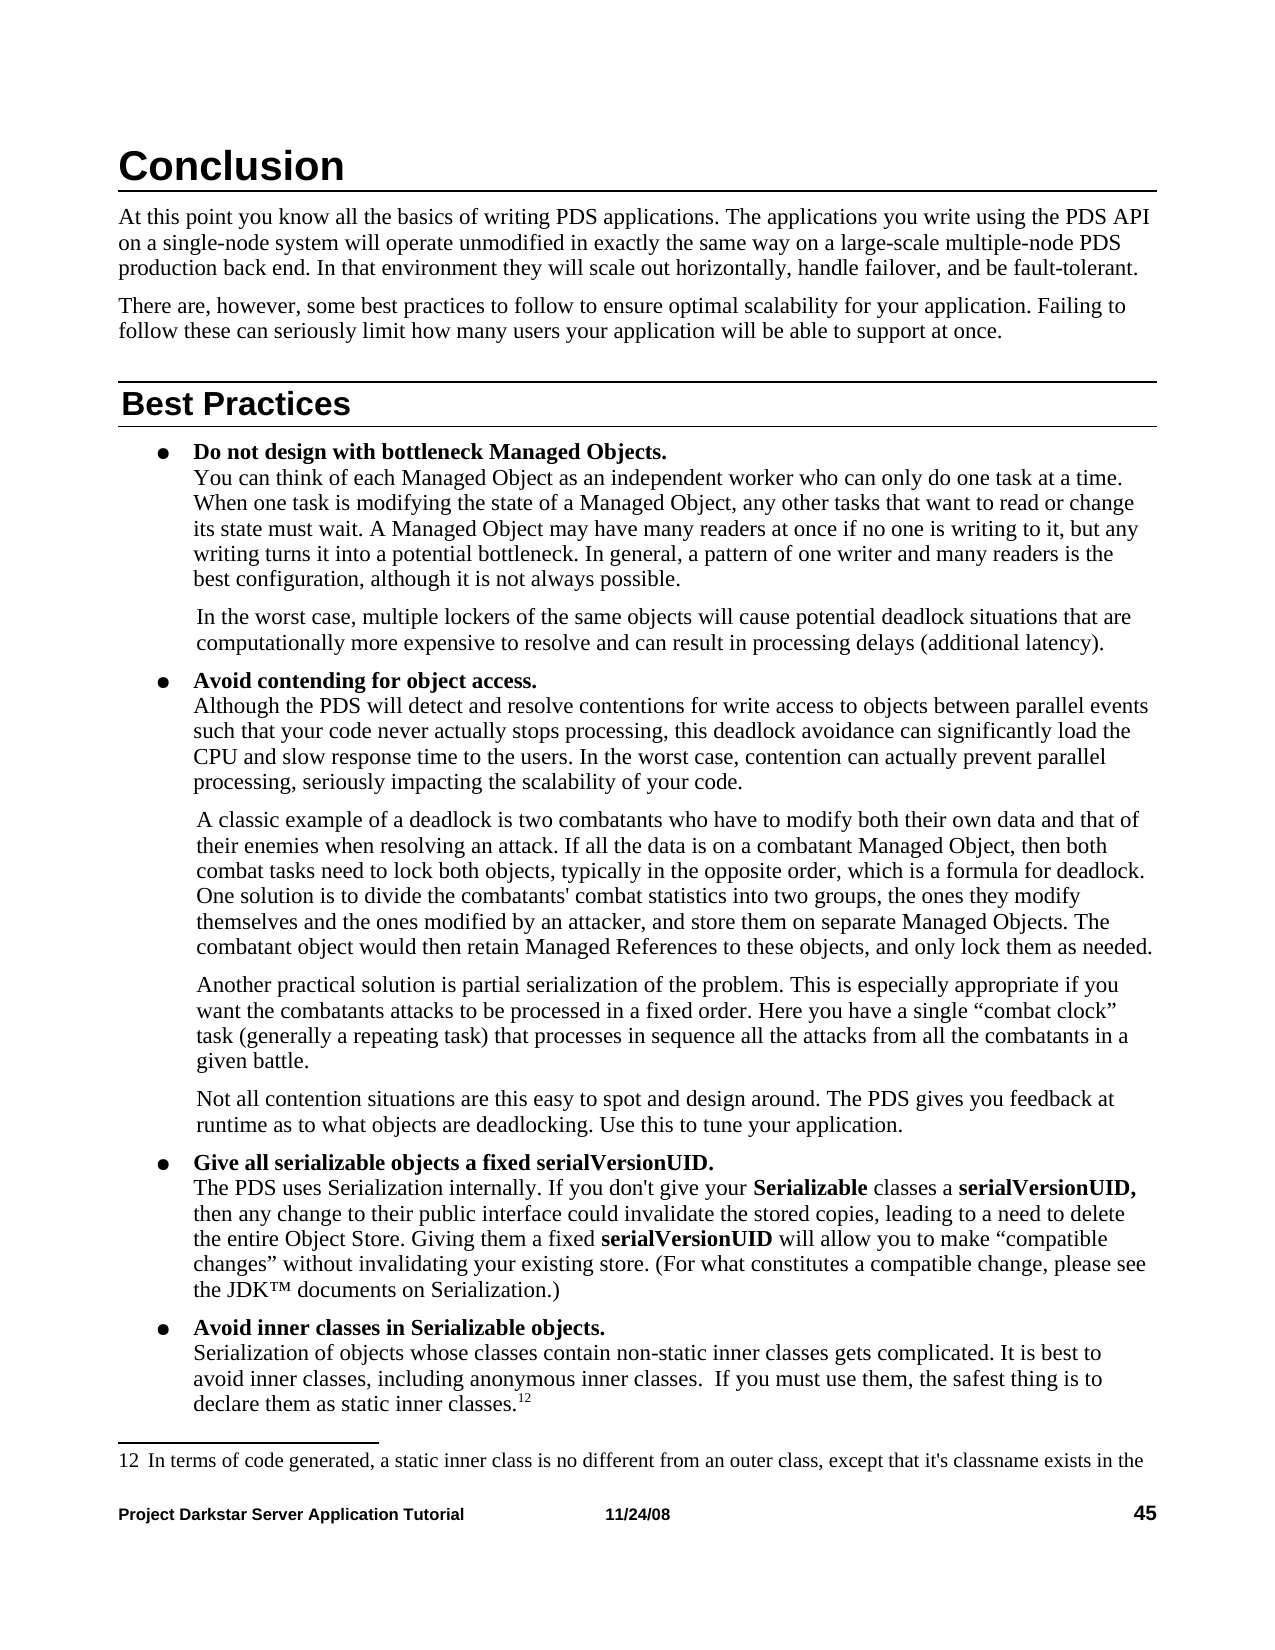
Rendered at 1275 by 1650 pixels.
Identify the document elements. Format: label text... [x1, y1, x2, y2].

list In terms of code generated, a static inner class is no different from an outer class, except that it's classname exists in the [118, 1449, 1157, 1472]
list Avoid inner classes in Serializable objects. Serialization of objects whose classes contain non-static inner classes gets complicated. It is best to avoid inner classes, including anonymous inner classes. If you must use them, the safest thing is to declare them as static inner classes. [156, 1315, 1157, 1416]
list Avoid contending for object access. Although the PDS will detect and resolve contentions for write access to objects between parallel events such that your code never actually stops processing, this deadlock avoidance can significantly load the CPU and slow response time to the users. In the worst case, contention can actually prevent parallel processing, seriously impacting the scalability of your code. [156, 668, 1157, 795]
list Do not design with bottleneck Managed Objects. You can think of each Managed Object as an independent worker who can only do one task at a time. When one task is modifying the state of a Managed Object, any other tasks that want to read or change its state must wait. A Managed Object may have many readers at once if no one is writing to it, but any writing turns it into a potential bottleneck. In general, a pattern of one writer and many readers is the best configuration, although it is not always possible. [156, 439, 1157, 592]
list Give all serializable objects a fixed serialVersionUID. The PDS uses Serialization internally. If you don't give your Serializable classes a serialVersionUID, then any change to their public interface could invalidate the stored copies, leading to a need to delete the entire Object Store. Giving them a fixed serialVersionUID will allow you to make “compatible changes” without invalidating your existing store. (For what constitutes a compatible change, please see the JDK™ documents on Serialization.) [156, 1150, 1157, 1302]
text At this point you know all the basics of writing PDS applications. The applications you write using the PDS API on a single-node system will operate unmodified in exactly the same way on a large-scale multiple-node PDS production back end. In that environment they will scale out horizontally, handle failover, and be fault-tolerant. [118, 204, 1157, 281]
text In the worst case, multiple lockers of the same objects will cause potential deadlock situations that are computationally more expensive to resolve and can result in processing delays (additional latency). [196, 604, 1157, 655]
text Another practical solution is partial serialization of the problem. This is especially appropriate if you want the combatants attacks to be processed in a fixed order. Here you have a single “combat clock” task (generally a repeating task) that processes in sequence all the attacks from all the combatants in a given battle. [196, 972, 1157, 1074]
subtitle Conclusion [118, 143, 1157, 190]
text Not all contention situations are this easy to spot and design around. The PDS gives you feedback at runtime as to what objects are deadlocking. Use this to tune your application. [196, 1086, 1157, 1137]
subtitle Best Practices [118, 383, 1157, 426]
text There are, however, some best practices to follow to ensure optimal scalability for your application. Failing to follow these can seriously limit how many users your application will be able to support at once. [118, 293, 1157, 344]
text A classic example of a deadlock is two combatants who have to modify both their own data and that of their enemies when resolving an attack. If all the data is on a combatant Managed Object, then both combat tasks need to lock both objects, typically in the opposite order, which is a formula for deadlock. One solution is to divide the combatants' combat statistics into two groups, the ones they modify themselves and the ones modified by an attacker, and store them on separate Managed Objects. The combatant object would then retain Managed References to these objects, and only lock them as needed. [196, 807, 1157, 960]
